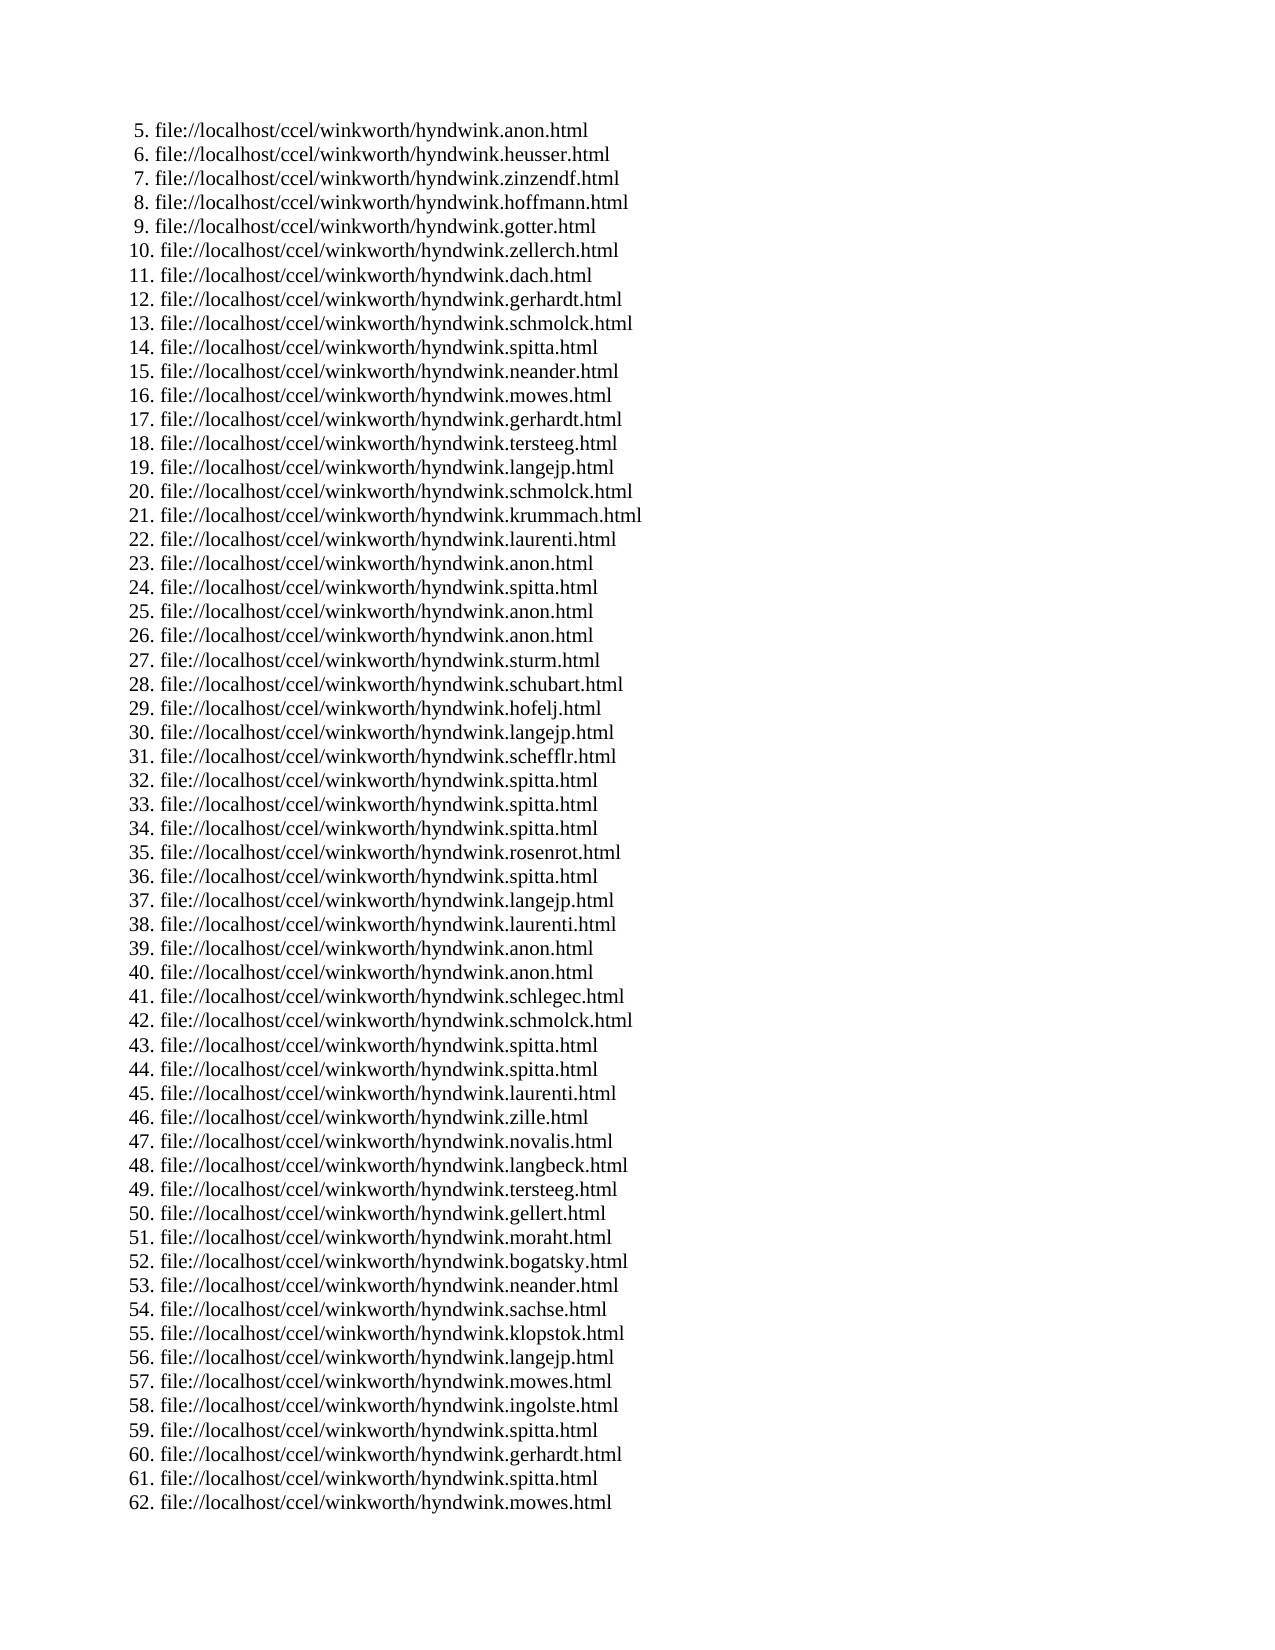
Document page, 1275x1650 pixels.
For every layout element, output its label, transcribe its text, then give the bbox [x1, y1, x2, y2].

text 42. file://localhost/ccel/winkworth/hyndwink.schmolck.html [118, 1008, 1157, 1032]
text 37. file://localhost/ccel/winkworth/hyndwink.langejp.html [118, 888, 1157, 912]
text 6. file://localhost/ccel/winkworth/hyndwink.heusser.html [118, 142, 1157, 166]
text 32. file://localhost/ccel/winkworth/hyndwink.spitta.html [118, 768, 1157, 792]
text 26. file://localhost/ccel/winkworth/hyndwink.anon.html [118, 623, 1157, 647]
text 25. file://localhost/ccel/winkworth/hyndwink.anon.html [118, 599, 1157, 623]
text 33. file://localhost/ccel/winkworth/hyndwink.spitta.html [118, 792, 1157, 816]
text 8. file://localhost/ccel/winkworth/hyndwink.hoffmann.html [118, 190, 1157, 214]
text 23. file://localhost/ccel/winkworth/hyndwink.anon.html [118, 551, 1157, 575]
text 44. file://localhost/ccel/winkworth/hyndwink.spitta.html [118, 1057, 1157, 1081]
text 38. file://localhost/ccel/winkworth/hyndwink.laurenti.html [118, 912, 1157, 936]
text 14. file://localhost/ccel/winkworth/hyndwink.spitta.html [118, 335, 1157, 359]
text 10. file://localhost/ccel/winkworth/hyndwink.zellerch.html [118, 238, 1157, 262]
text 61. file://localhost/ccel/winkworth/hyndwink.spitta.html [118, 1466, 1157, 1490]
text 22. file://localhost/ccel/winkworth/hyndwink.laurenti.html [118, 527, 1157, 551]
text 12. file://localhost/ccel/winkworth/hyndwink.gerhardt.html [118, 287, 1157, 311]
text 49. file://localhost/ccel/winkworth/hyndwink.tersteeg.html [118, 1177, 1157, 1201]
text 11. file://localhost/ccel/winkworth/hyndwink.dach.html [118, 262, 1157, 287]
text 56. file://localhost/ccel/winkworth/hyndwink.langejp.html [118, 1345, 1157, 1369]
text 45. file://localhost/ccel/winkworth/hyndwink.laurenti.html [118, 1081, 1157, 1105]
text 17. file://localhost/ccel/winkworth/hyndwink.gerhardt.html [118, 407, 1157, 431]
text 34. file://localhost/ccel/winkworth/hyndwink.spitta.html [118, 816, 1157, 840]
text 48. file://localhost/ccel/winkworth/hyndwink.langbeck.html [118, 1153, 1157, 1177]
text 24. file://localhost/ccel/winkworth/hyndwink.spitta.html [118, 575, 1157, 599]
text 36. file://localhost/ccel/winkworth/hyndwink.spitta.html [118, 864, 1157, 888]
text 60. file://localhost/ccel/winkworth/hyndwink.gerhardt.html [118, 1442, 1157, 1466]
text 20. file://localhost/ccel/winkworth/hyndwink.schmolck.html [118, 479, 1157, 503]
text 58. file://localhost/ccel/winkworth/hyndwink.ingolste.html [118, 1393, 1157, 1417]
text 59. file://localhost/ccel/winkworth/hyndwink.spitta.html [118, 1417, 1157, 1442]
text 50. file://localhost/ccel/winkworth/hyndwink.gellert.html [118, 1201, 1157, 1225]
text 43. file://localhost/ccel/winkworth/hyndwink.spitta.html [118, 1032, 1157, 1057]
text 5. file://localhost/ccel/winkworth/hyndwink.anon.html [118, 118, 1157, 142]
text 7. file://localhost/ccel/winkworth/hyndwink.zinzendf.html [118, 166, 1157, 190]
text 40. file://localhost/ccel/winkworth/hyndwink.anon.html [118, 960, 1157, 984]
text 41. file://localhost/ccel/winkworth/hyndwink.schlegec.html [118, 984, 1157, 1008]
text 15. file://localhost/ccel/winkworth/hyndwink.neander.html [118, 359, 1157, 383]
text 29. file://localhost/ccel/winkworth/hyndwink.hofelj.html [118, 696, 1157, 720]
text 9. file://localhost/ccel/winkworth/hyndwink.gotter.html [118, 214, 1157, 238]
text 21. file://localhost/ccel/winkworth/hyndwink.krummach.html [118, 503, 1157, 527]
text 30. file://localhost/ccel/winkworth/hyndwink.langejp.html [118, 720, 1157, 744]
text 55. file://localhost/ccel/winkworth/hyndwink.klopstok.html [118, 1321, 1157, 1345]
text 46. file://localhost/ccel/winkworth/hyndwink.zille.html [118, 1105, 1157, 1129]
text 47. file://localhost/ccel/winkworth/hyndwink.novalis.html [118, 1129, 1157, 1153]
text 52. file://localhost/ccel/winkworth/hyndwink.bogatsky.html [118, 1249, 1157, 1273]
text 27. file://localhost/ccel/winkworth/hyndwink.sturm.html [118, 647, 1157, 672]
text 28. file://localhost/ccel/winkworth/hyndwink.schubart.html [118, 672, 1157, 696]
text 35. file://localhost/ccel/winkworth/hyndwink.rosenrot.html [118, 840, 1157, 864]
text 54. file://localhost/ccel/winkworth/hyndwink.sachse.html [118, 1297, 1157, 1321]
text 13. file://localhost/ccel/winkworth/hyndwink.schmolck.html [118, 311, 1157, 335]
text 51. file://localhost/ccel/winkworth/hyndwink.moraht.html [118, 1225, 1157, 1249]
text 62. file://localhost/ccel/winkworth/hyndwink.mowes.html [118, 1490, 1157, 1514]
text 18. file://localhost/ccel/winkworth/hyndwink.tersteeg.html [118, 431, 1157, 455]
text 16. file://localhost/ccel/winkworth/hyndwink.mowes.html [118, 383, 1157, 407]
text 31. file://localhost/ccel/winkworth/hyndwink.schefflr.html [118, 744, 1157, 768]
text 57. file://localhost/ccel/winkworth/hyndwink.mowes.html [118, 1369, 1157, 1393]
text 53. file://localhost/ccel/winkworth/hyndwink.neander.html [118, 1273, 1157, 1297]
text 19. file://localhost/ccel/winkworth/hyndwink.langejp.html [118, 455, 1157, 479]
text 39. file://localhost/ccel/winkworth/hyndwink.anon.html [118, 936, 1157, 960]
